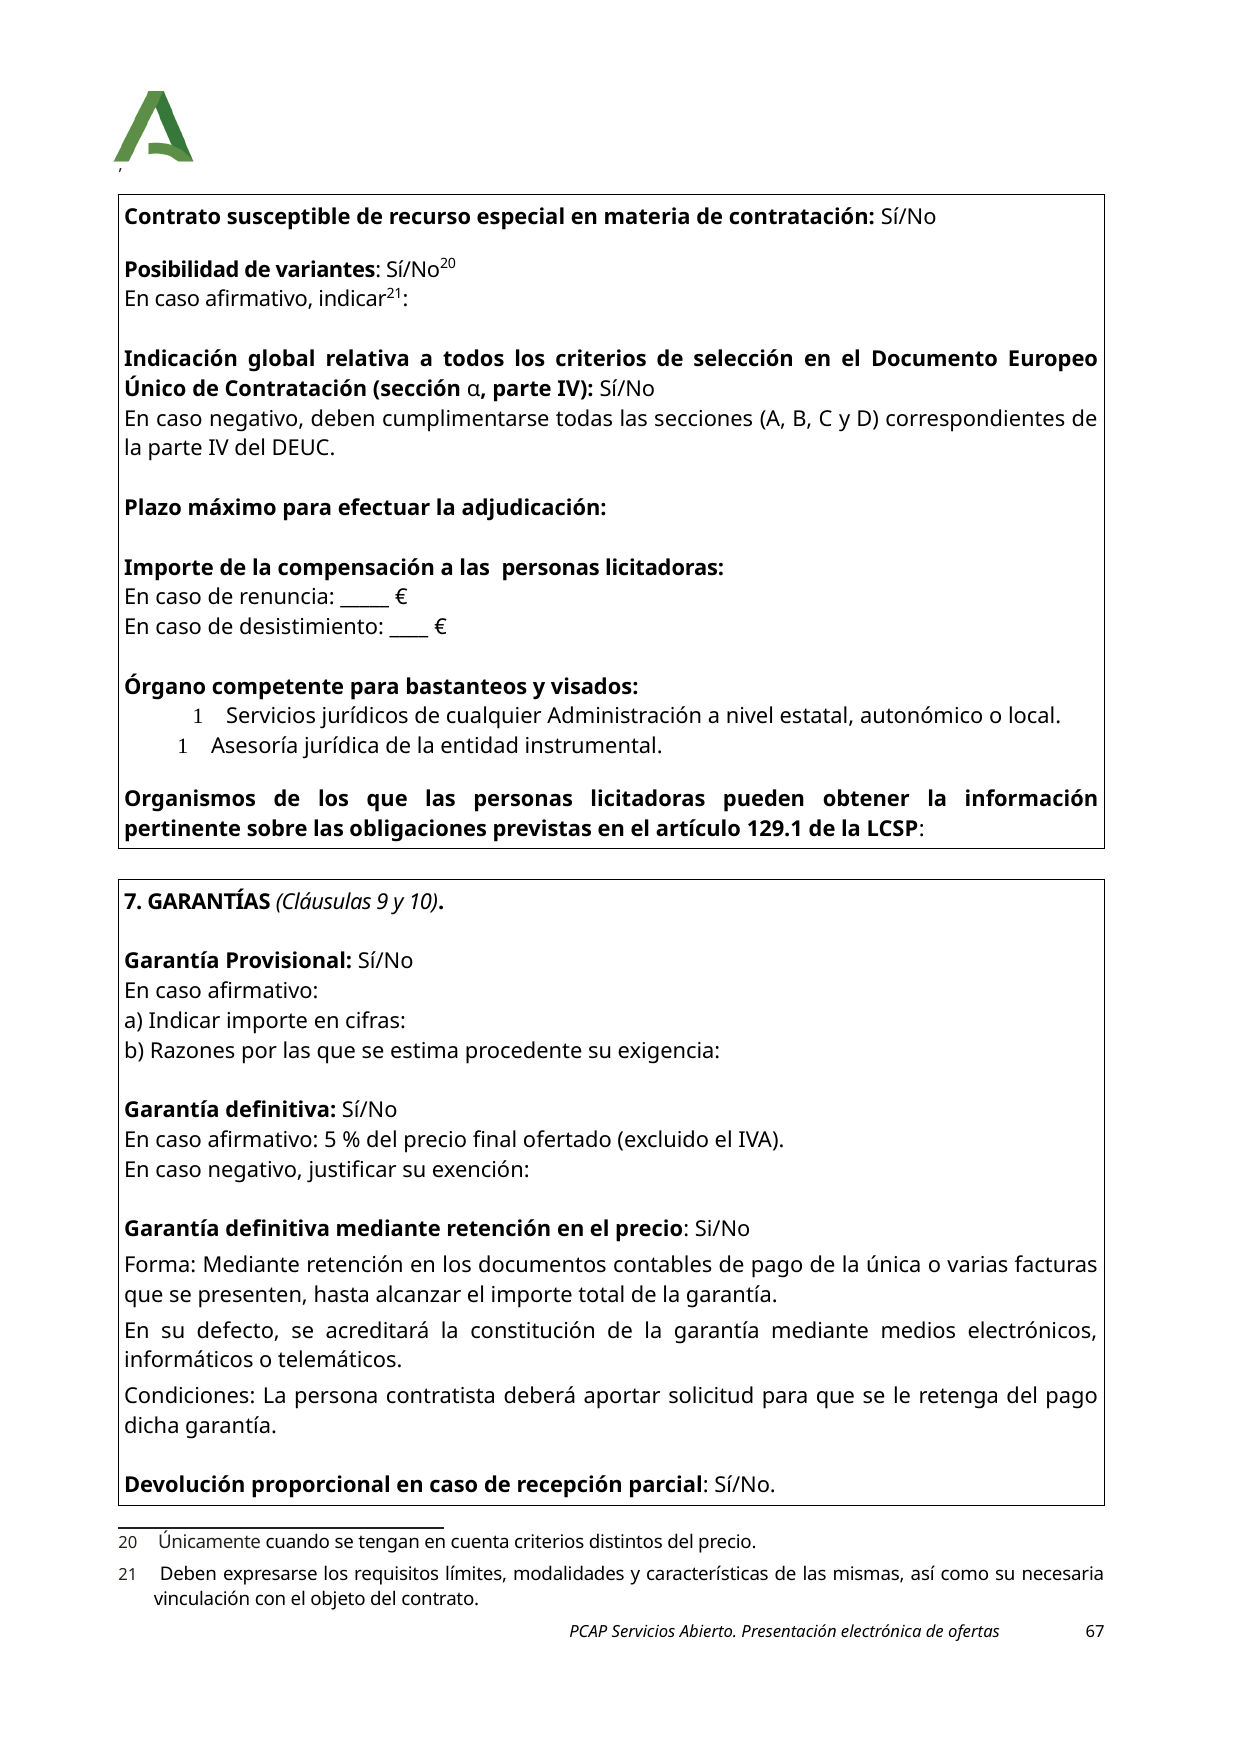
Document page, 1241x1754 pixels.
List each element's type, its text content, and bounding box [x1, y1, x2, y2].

table_header Contrato susceptible de recurso especial en materia de contratación: Sí/No Posibilidad de variantes: Sí/No En caso afirmativo, indicar: Indicación global relativa a todos los criterios de selección en el Documento Europeo Único de Contratación (sección α, parte IV): Sí/No En caso negativo, deben cumplimentarse todas las secciones (A, B, C y D) correspondientes de la parte IV del DEUC. Plazo máximo para efectuar la adjudicación: Importe de la compensación a las personas licitadoras: En caso de renuncia: _____ € En caso de desistimiento: ____ € Órgano competente para bastanteos y visados:  Servicios jurídicos de cualquier Administración a nivel estatal, autonómico o local.  Asesoría jurídica de la entidad instrumental. Organismos de los que las personas licitadoras pueden obtener la información pertinente sobre las obligaciones previstas en el artículo 129.1 de la LCSP: [119, 195, 1104, 848]
picture [109, 86, 198, 166]
table_header 7. GARANTÍAS (Cláusulas 9 y 10). Garantía Provisional: Sí/No En caso afirmativo: a) Indicar importe en cifras: b) Razones por las que se estima procedente su exigencia: Garantía definitiva: Sí/No En caso afirmativo: 5 % del precio final ofertado (excluido el IVA). En caso negativo, justificar su exención: Garantía definitiva mediante retención en el precio: Si/No Forma: Mediante retención en los documentos contables de pago de la única o varias facturas que se presenten, hasta alcanzar el importe total de la garantía. En su defecto, se acreditará la constitución de la garantía mediante medios electrónicos, informáticos o telemáticos. Condiciones: La persona contratista deberá aportar solicitud para que se le retenga del pago dicha garantía. Devolución proporcional en caso de recepción parcial: Sí/No. [119, 880, 1104, 1505]
